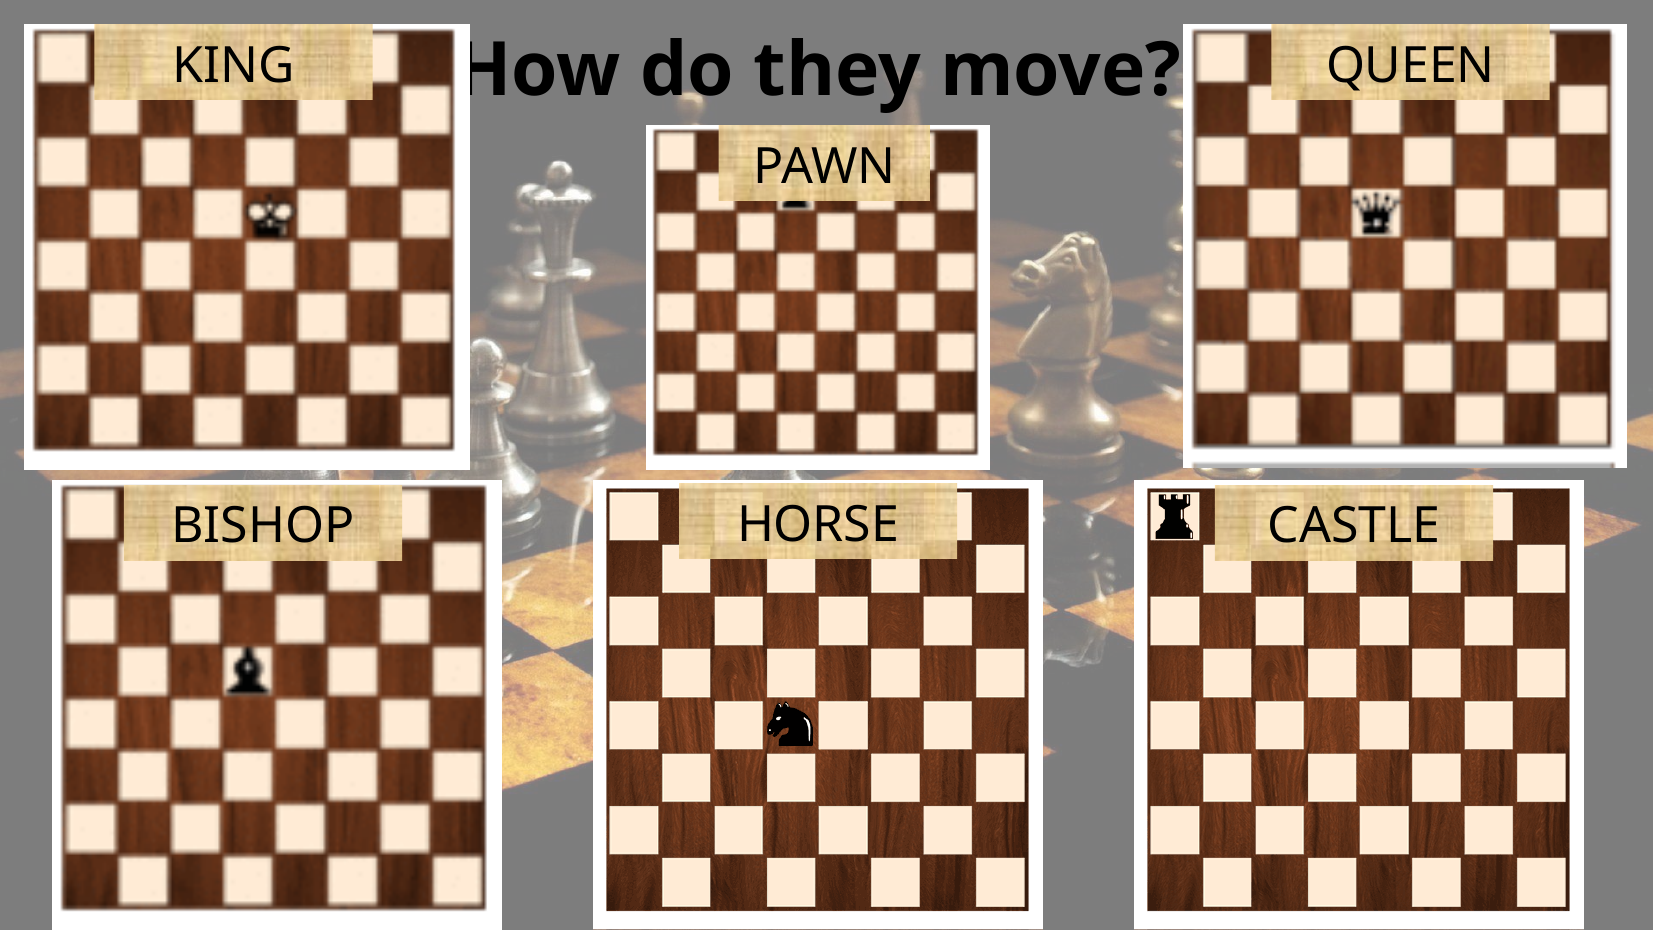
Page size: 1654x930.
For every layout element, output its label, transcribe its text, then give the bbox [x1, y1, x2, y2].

text_box PAWN [718, 125, 931, 201]
picture [646, 125, 990, 470]
picture [52, 480, 502, 930]
text_box KING [94, 24, 373, 100]
picture [24, 24, 470, 470]
picture [1183, 24, 1627, 469]
text_box QUEEN [1271, 24, 1550, 100]
picture [593, 480, 1043, 930]
text_box HORSE [679, 483, 958, 559]
title How do they move? [105, 0, 1531, 162]
text_box BISHOP [123, 485, 403, 561]
text_box CASTLE [1214, 485, 1494, 561]
picture [1134, 480, 1584, 930]
